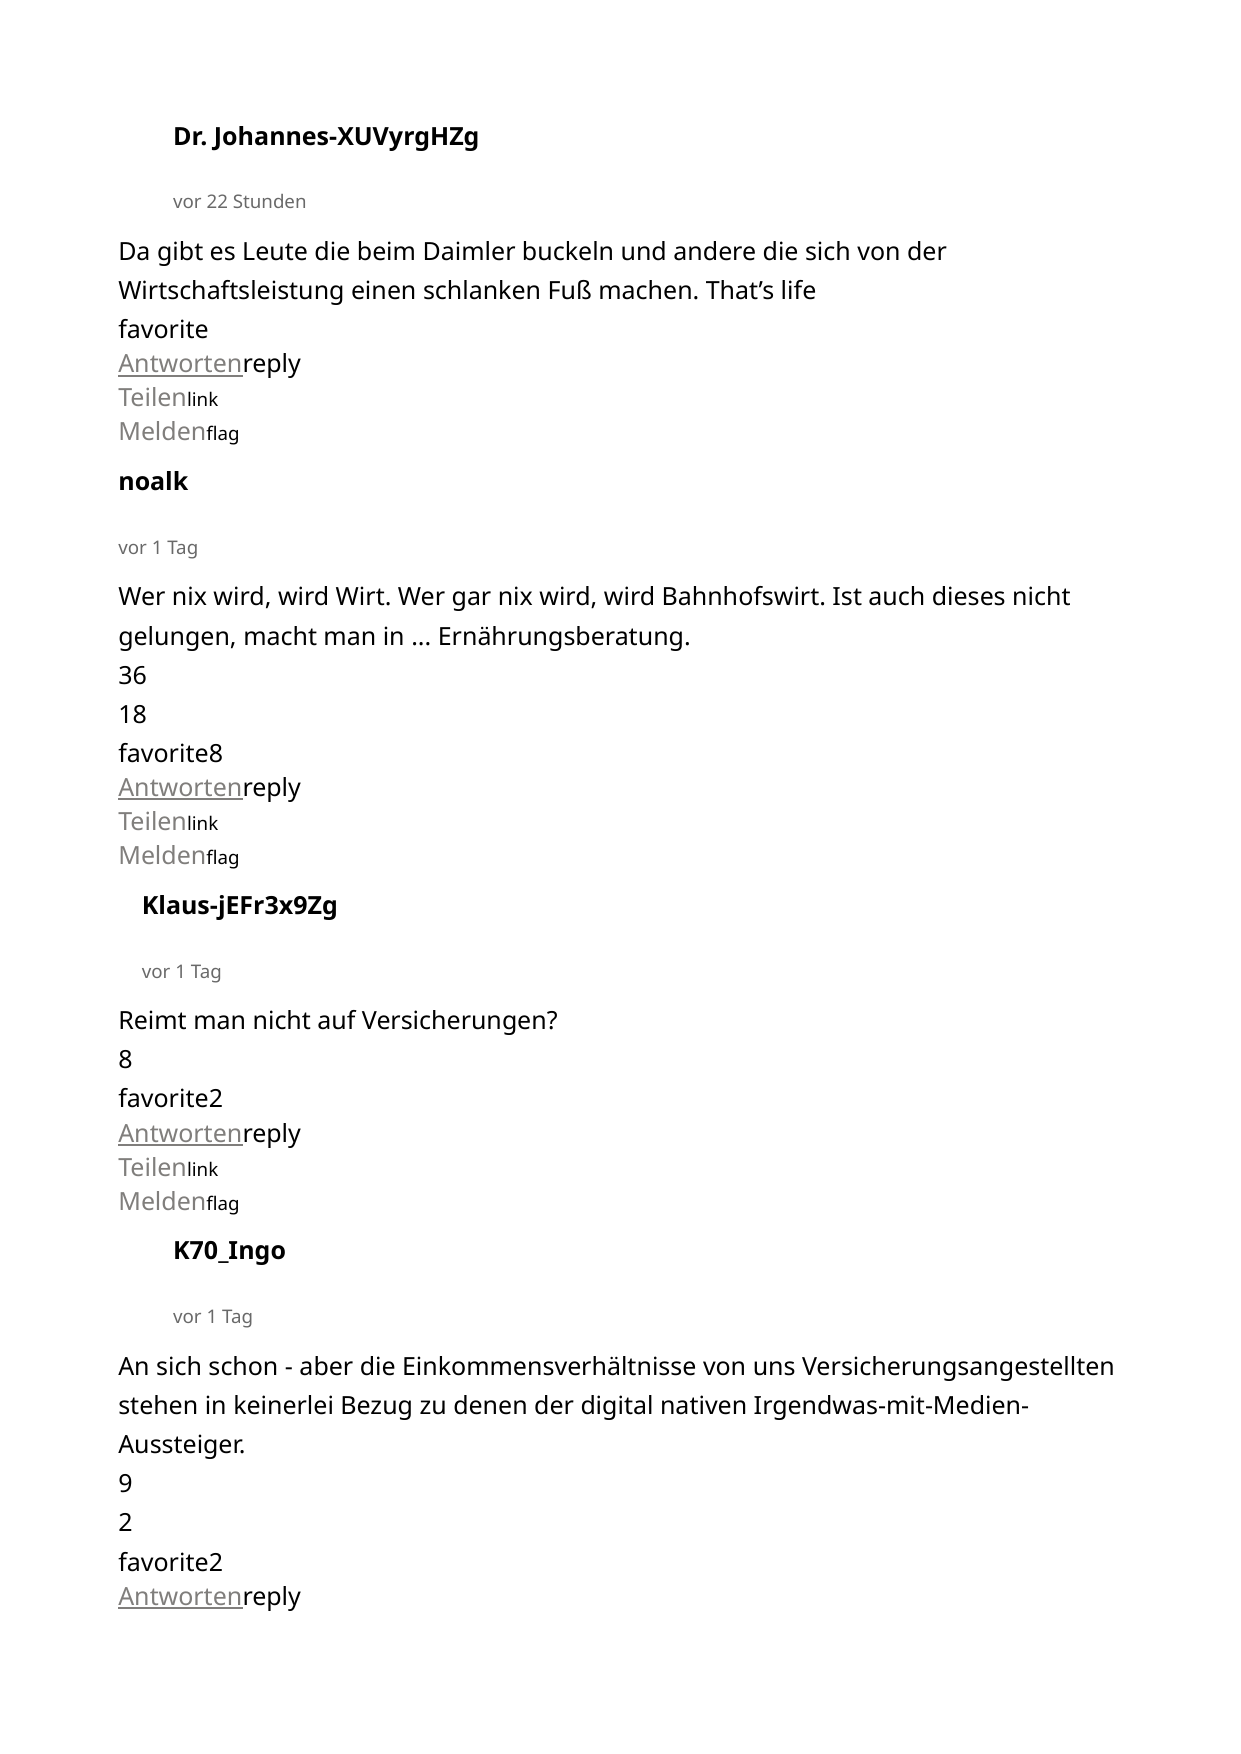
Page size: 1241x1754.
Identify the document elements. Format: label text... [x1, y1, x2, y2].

text K70_Ingo [173, 1233, 1114, 1267]
text Antwortenreply [118, 1115, 1122, 1149]
text Meldenflag [118, 1183, 1122, 1217]
text 36 [118, 657, 1122, 691]
text vor 1 Tag [142, 958, 1117, 983]
text An sich schon - aber die Einkommensverhältnisse von uns Versicherungsangestellten stehen in keinerlei Bezug zu denen der digital nativen Irgendwas-mit-Medien-Aussteiger. [118, 1348, 1122, 1461]
text vor 22 Stunden [173, 188, 1117, 214]
text Da gibt es Leute die beim Daimler buckeln und andere die sich von der Wirtschaftsleistung einen schlanken Fuß machen. That’s life [118, 233, 1122, 307]
text noalk [118, 464, 1114, 498]
text Antwortenreply [118, 770, 1122, 804]
text Teilenlink [118, 1149, 1122, 1183]
text Antwortenreply [118, 346, 1122, 380]
text 18 [118, 696, 1122, 731]
text vor 1 Tag [173, 1303, 1117, 1329]
text Dr. Johannes-XUVyrgHZg [173, 118, 1114, 152]
text Teilenlink [118, 380, 1122, 414]
text vor 1 Tag [118, 534, 1117, 559]
text Meldenflag [118, 414, 1122, 448]
text Reimt man nicht auf Versicherungen? [118, 1003, 1122, 1037]
text 8 [118, 1042, 1122, 1076]
text 9 [118, 1466, 1122, 1500]
text favorite8 [118, 736, 1122, 770]
text Antwortenreply [118, 1578, 1122, 1612]
text 2 [118, 1505, 1122, 1539]
text Meldenflag [118, 838, 1122, 872]
text Wer nix wird, wird Wirt. Wer gar nix wird, wird Bahnhofswirt. Ist auch dieses nicht gelungen, macht man in ... Ernährungsberatung. [118, 579, 1122, 652]
text Klaus-jEFr3x9Zg [142, 887, 1114, 922]
text Teilenlink [118, 804, 1122, 838]
text favorite [118, 312, 1122, 346]
text favorite2 [118, 1544, 1122, 1578]
text favorite2 [118, 1081, 1122, 1115]
